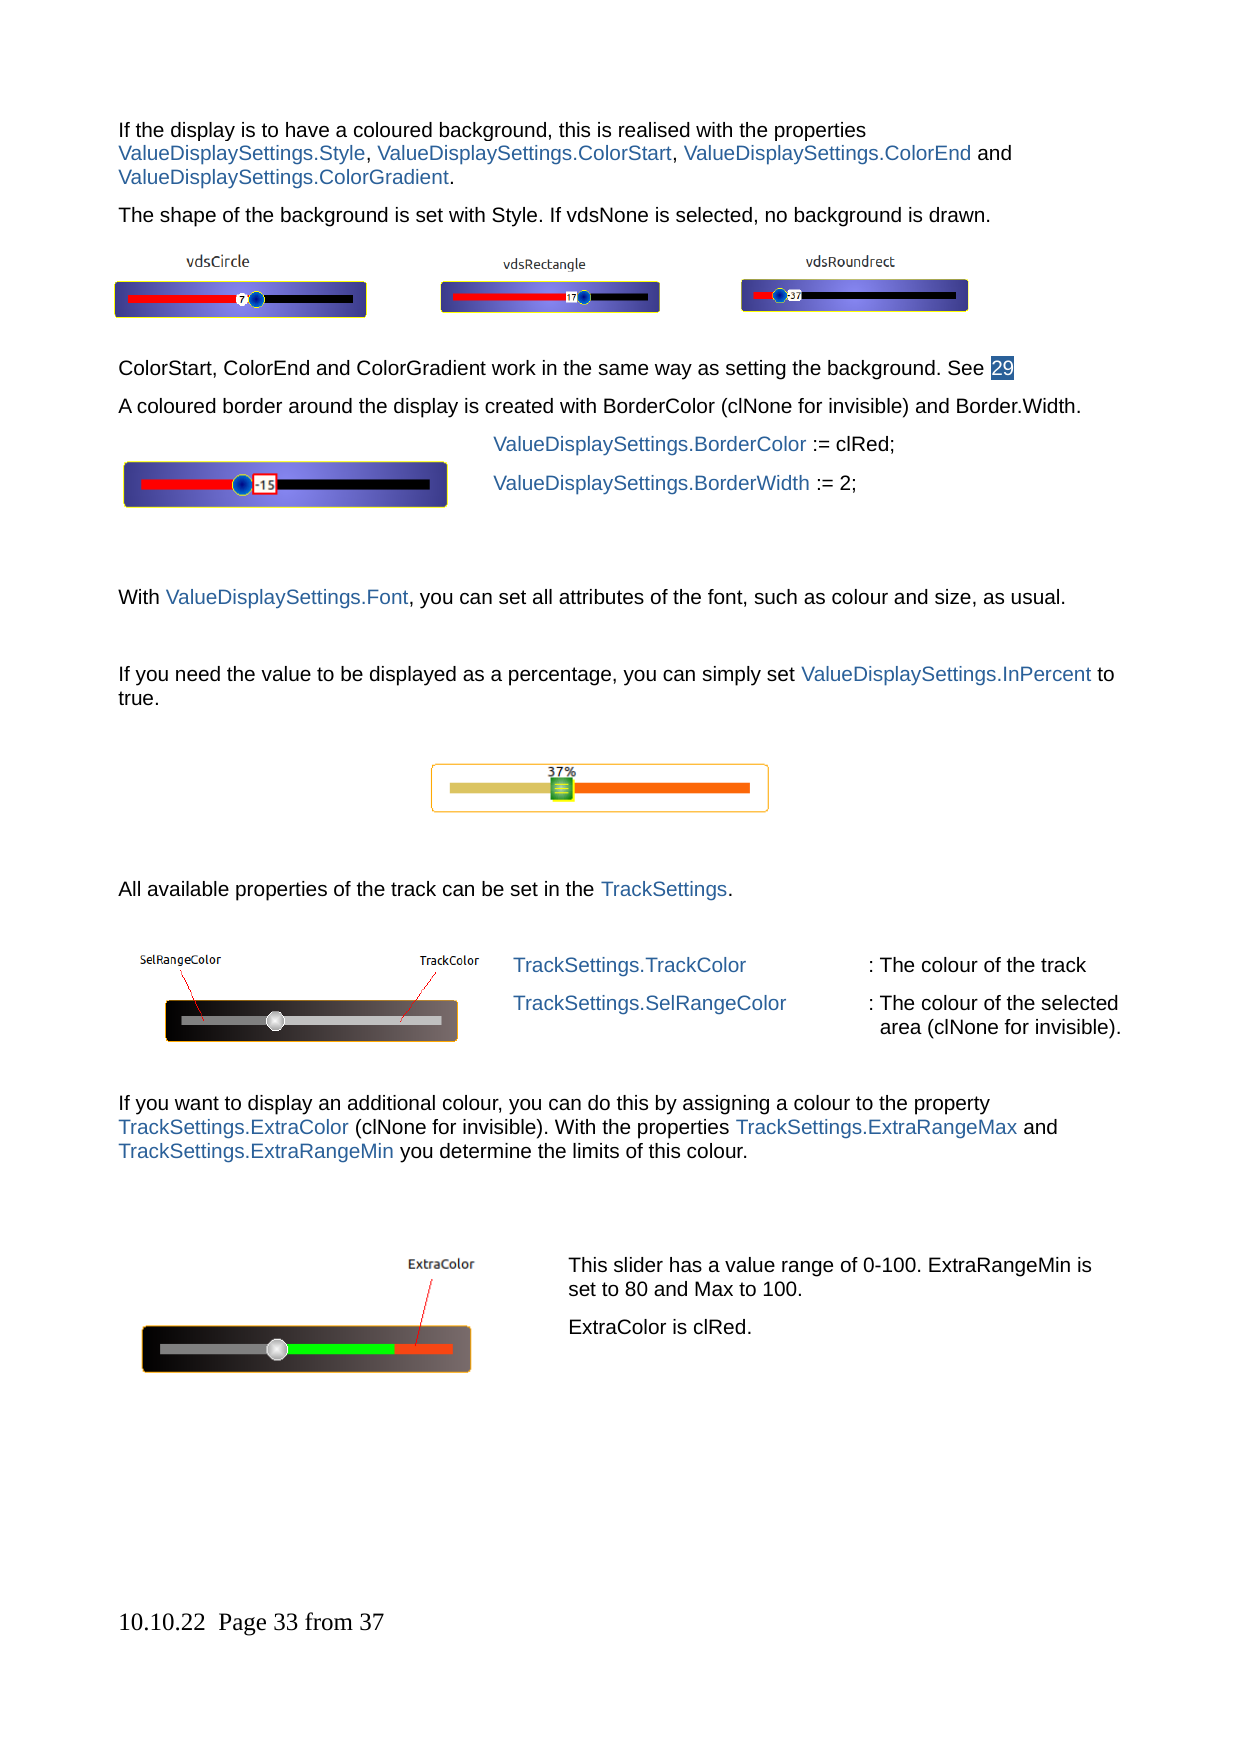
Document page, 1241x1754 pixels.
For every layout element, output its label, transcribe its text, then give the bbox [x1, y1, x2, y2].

picture [727, 248, 985, 325]
picture [112, 933, 502, 1068]
text ValueDisplaySettings.BorderColor := clRed; [118, 433, 1122, 457]
text If you need the value to be displayed as a percentage, you can simply set ValueDisplaySettings.InPercent to true. [118, 662, 1122, 710]
text TrackSettings.TrackColor : The colour of the track [502, 954, 1122, 977]
picture [430, 251, 672, 325]
text TrackSettings.SelRangeColor : The colour of the selected area (clNone for invisible). [502, 992, 1122, 1039]
text ValueDisplaySettings.BorderWidth := 2; [461, 471, 1122, 495]
text ExtraColor is clRed. [502, 1316, 1122, 1339]
text With ValueDisplaySettings.Font, you can set all attributes of the font, such as colour and size, as usual. [118, 586, 1122, 609]
text A coloured border around the display is created with BorderColor (clNone for invisible) and Border.Width. [118, 395, 1122, 418]
text This slider has a value range of 0-100. ExtraRangeMin is set to 80 and Max to 100. [502, 1254, 1122, 1301]
picture [112, 1245, 502, 1379]
text ColorStart, ColorEnd and ColorGradient work in the same way as setting the background. See 29 [118, 357, 1122, 380]
text If the display is to have a coloured background, this is realised with the properties ValueDisplaySettings.Style, ValueDisplaySettings.ColorStart, ValueDisplaySettings.ColorEnd and ValueDisplaySettings.ColorGradient. [118, 118, 1122, 189]
picture [410, 750, 794, 824]
text The shape of the background is set with Style. If vdsNone is selected, no background is drawn. [118, 204, 1122, 227]
picture [101, 251, 380, 326]
picture [111, 444, 461, 522]
text All available properties of the track can be set in the TrackSettings. [118, 877, 1122, 901]
text If you want to display an additional colour, you can do this by assigning a colour to the property TrackSettings.ExtraColor (clNone for invisible). With the properties TrackSettings.ExtraRangeMax and TrackSettings.ExtraRangeMin you determine the limits of this colour. [118, 1092, 1122, 1163]
